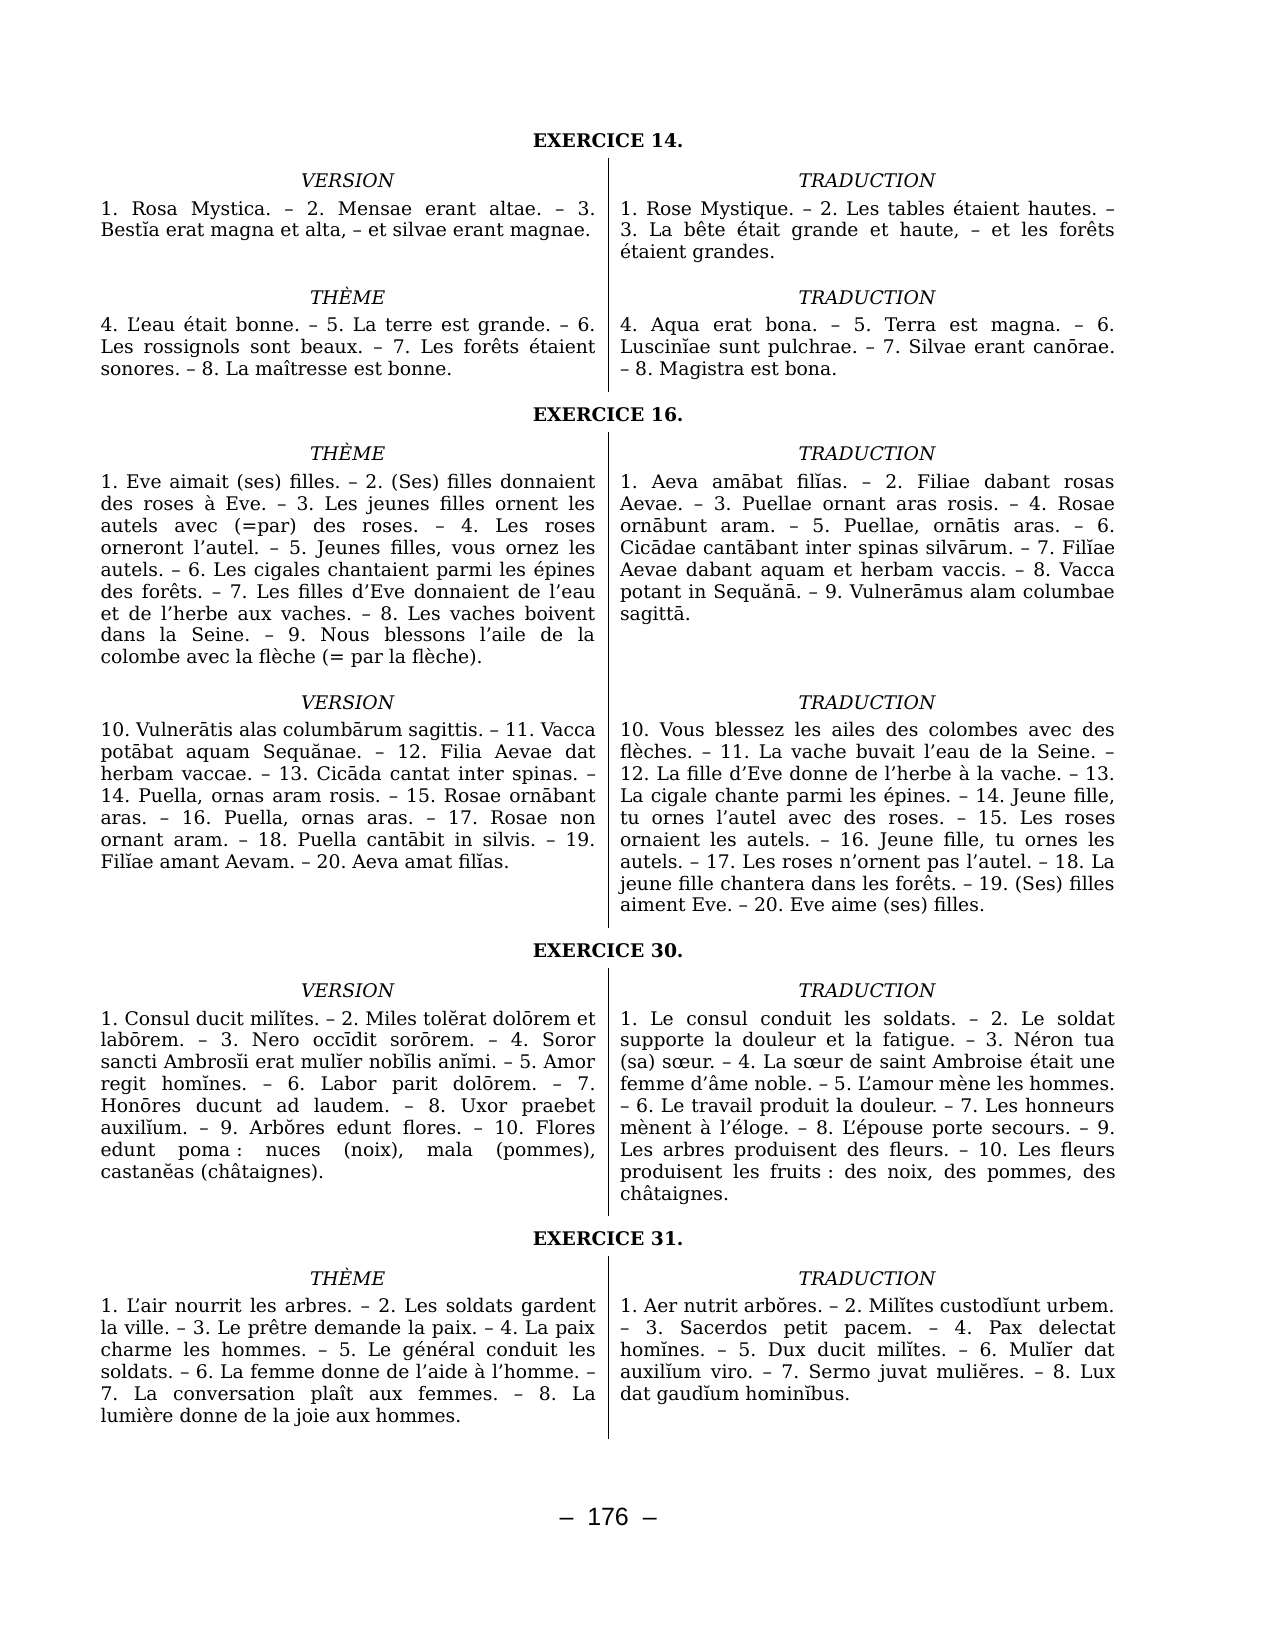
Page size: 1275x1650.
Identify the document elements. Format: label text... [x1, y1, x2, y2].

table_header THÈME 1. L’air nourrit les arbres. – 2. Les soldats gardent la ville. – 3. Le prêtre demande la paix. – 4. La paix charme les hommes. – 5. Le général conduit les soldats. – 6. La femme donne de l’aide à l’homme. – 7. La conversation plaît aux femmes. – 8. La lumière donne de la joie aux hommes. [89, 1256, 608, 1438]
table_header TRADUCTION 1. Aer nutrit arbŏres. – 2. Milĭtes custodĭunt urbem. – 3. Sacerdos petit pacem. – 4. Pax delectat homĭnes. – 5. Dux ducit milĭtes. – 6. Mulĭer dat auxilĭum viro. – 7. Sermo juvat muliĕres. – 8. Lux dat gaudĭum hominĭbus. [609, 1256, 1127, 1438]
text EXERCICE 14. [88, 130, 1127, 152]
table_header TRADUCTION 1. Rose Mystique. – 2. Les tables étaient hautes. – 3. La bête était grande et haute, – et les forêts étaient grandes. [609, 158, 1127, 275]
table_header VERSION 1. Consul ducit milĭtes. – 2. Miles tolĕrat dolōrem et labōrem. – 3. Nero occīdit sorōrem. – 4. Soror sancti Ambrosĭi erat mulĭer nobĭlis anĭmi. – 5. Amor regit homĭnes. – 6. Labor parit dolōrem. – 7. Honōres ducunt ad laudem. – 8. Uxor praebet auxilĭum. – 9. Arbŏres edunt flores. – 10. Flores edunt poma : nuces (noix), mala (pommes), castanĕas (châtaignes). [89, 968, 608, 1216]
text EXERCICE 30. [88, 940, 1127, 962]
table_header VERSION 1. Rosa Mystica. – 2. Mensae erant altae. – 3. Bestĭa erat magna et alta, – et silvae erant magnae. [89, 158, 608, 275]
table_header TRADUCTION 1. Aeva amābat filĭas. – 2. Filiae dabant rosas Aevae. – 3. Puellae ornant aras rosis. – 4. Rosae ornābunt aram. – 5. Puellae, ornātis aras. – 6. Cicādae cantābant inter spinas silvārum. – 7. Filĭae Aevae dabant aquam et herbam vaccis. – 8. Vacca potant in Sequănā. – 9. Vulnerāmus alam columbae sagittā. [609, 432, 1127, 680]
table_header THÈME 1. Eve aimait (ses) filles. – 2. (Ses) filles donnaient des roses à Eve. – 3. Les jeunes filles ornent les autels avec (=par) des roses. – 4. Les roses orneront l’autel. – 5. Jeunes filles, vous ornez les autels. – 6. Les cigales chantaient parmi les épines des forêts. – 7. Les filles d’Eve donnaient de l’eau et de l’herbe aux vaches. – 8. Les vaches boivent dans la Seine. – 9. Nous blessons l’aile de la colombe avec la flèche (= par la flèche). [89, 432, 608, 680]
table_cell TRADUCTION 4. Aqua erat bona. – 5. Terra est magna. – 6. Luscinĭae sunt pulchrae. – 7. Silvae erant canōrae. – 8. Magistra est bona. [609, 275, 1127, 392]
table_cell VERSION 10. Vulnerātis alas columbārum sagittis. – 11. Vacca potābat aquam Sequănae. – 12. Filia Aevae dat herbam vaccae. – 13. Cicāda cantat inter spinas. – 14. Puella, ornas aram rosis. – 15. Rosae ornābant aras. – 16. Puella, ornas aras. – 17. Rosae non ornant aram. – 18. Puella cantābit in silvis. – 19. Filĭae amant Aevam. – 20. Aeva amat filĭas. [89, 680, 608, 928]
text EXERCICE 16. [88, 404, 1127, 426]
text EXERCICE 31. [88, 1228, 1127, 1250]
table_header TRADUCTION 1. Le consul conduit les soldats. – 2. Le soldat supporte la douleur et la fatigue. – 3. Néron tua (sa) sœur. – 4. La sœur de saint Ambroise était une femme d’âme noble. – 5. L’amour mène les hommes. – 6. Le travail produit la douleur. – 7. Les honneurs mènent à l’éloge. – 8. L’épouse porte secours. – 9. Les arbres produisent des fleurs. – 10. Les fleurs produisent les fruits : des noix, des pommes, des châtaignes. [609, 968, 1127, 1216]
table_cell TRADUCTION 10. Vous blessez les ailes des colombes avec des flèches. – 11. La vache buvait l’eau de la Seine. – 12. La fille d’Eve donne de l’herbe à la vache. – 13. La cigale chante parmi les épines. – 14. Jeune fille, tu ornes l’autel avec des roses. – 15. Les roses ornaient les autels. – 16. Jeune fille, tu ornes les autels. – 17. Les roses n’ornent pas l’autel. – 18. La jeune fille chantera dans les forêts. – 19. (Ses) filles aiment Eve. – 20. Eve aime (ses) filles. [609, 680, 1127, 928]
table_cell THÈME 4. L’eau était bonne. – 5. La terre est grande. – 6. Les rossignols sont beaux. – 7. Les forêts étaient sonores. – 8. La maîtresse est bonne. [89, 275, 608, 392]
